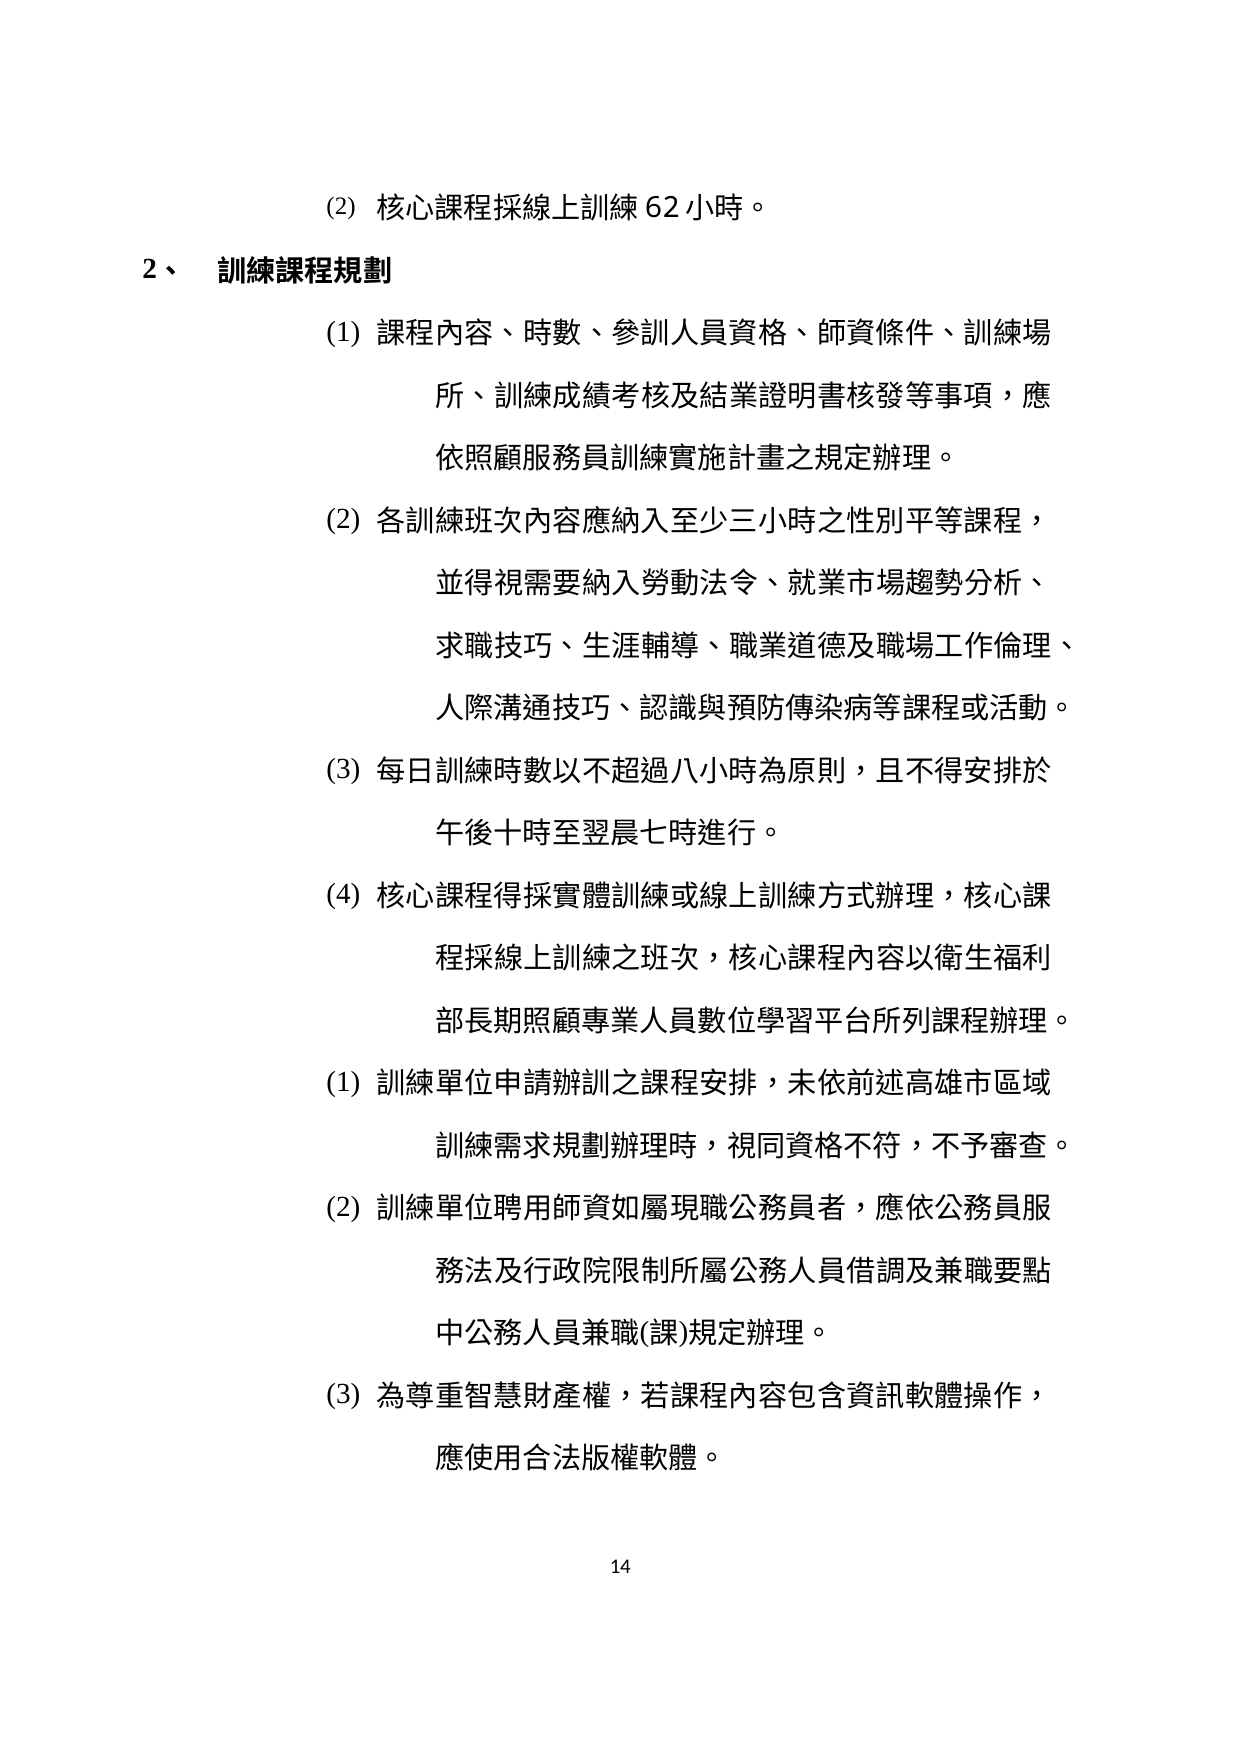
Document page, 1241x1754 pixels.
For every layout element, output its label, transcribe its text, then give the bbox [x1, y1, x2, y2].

list 訓練單位申請辦訓之課程安排，未依前述高雄市區域訓練需求規劃辦理時，視同資格不符，不予審查。 [326, 1039, 1053, 1164]
list 課程內容、時數、參訓人員資格、師資條件、訓練場所、訓練成績考核及結業證明書核發等事項，應依照顧服務員訓練實施計畫之規定辦理。 [326, 289, 1053, 477]
list 訓練單位聘用師資如屬現職公務員者，應依公務員服務法及行政院限制所屬公務人員借調及兼職要點中公務人員兼職(課)規定辦理。 [326, 1164, 1053, 1352]
list 每日訓練時數以不超過八小時為原則，且不得安排於午後十時至翌晨七時進行。 [326, 727, 1053, 852]
list 核心課程採線上訓練62小時。 [326, 164, 1053, 227]
list 訓練課程規劃 [142, 227, 1053, 289]
list 各訓練班次內容應納入至少三小時之性別平等課程，並得視需要納入勞動法令、就業市場趨勢分析、求職技巧、生涯輔導、職業道德及職場工作倫理、人際溝通技巧、認識與預防傳染病等課程或活動。 [326, 477, 1053, 727]
list 核心課程得採實體訓練或線上訓練方式辦理，核心課程採線上訓練之班次，核心課程內容以衛生福利部長期照顧專業人員數位學習平台所列課程辦理。 [326, 852, 1053, 1039]
list 為尊重智慧財產權，若課程內容包含資訊軟體操作，應使用合法版權軟體。 [326, 1352, 1053, 1477]
